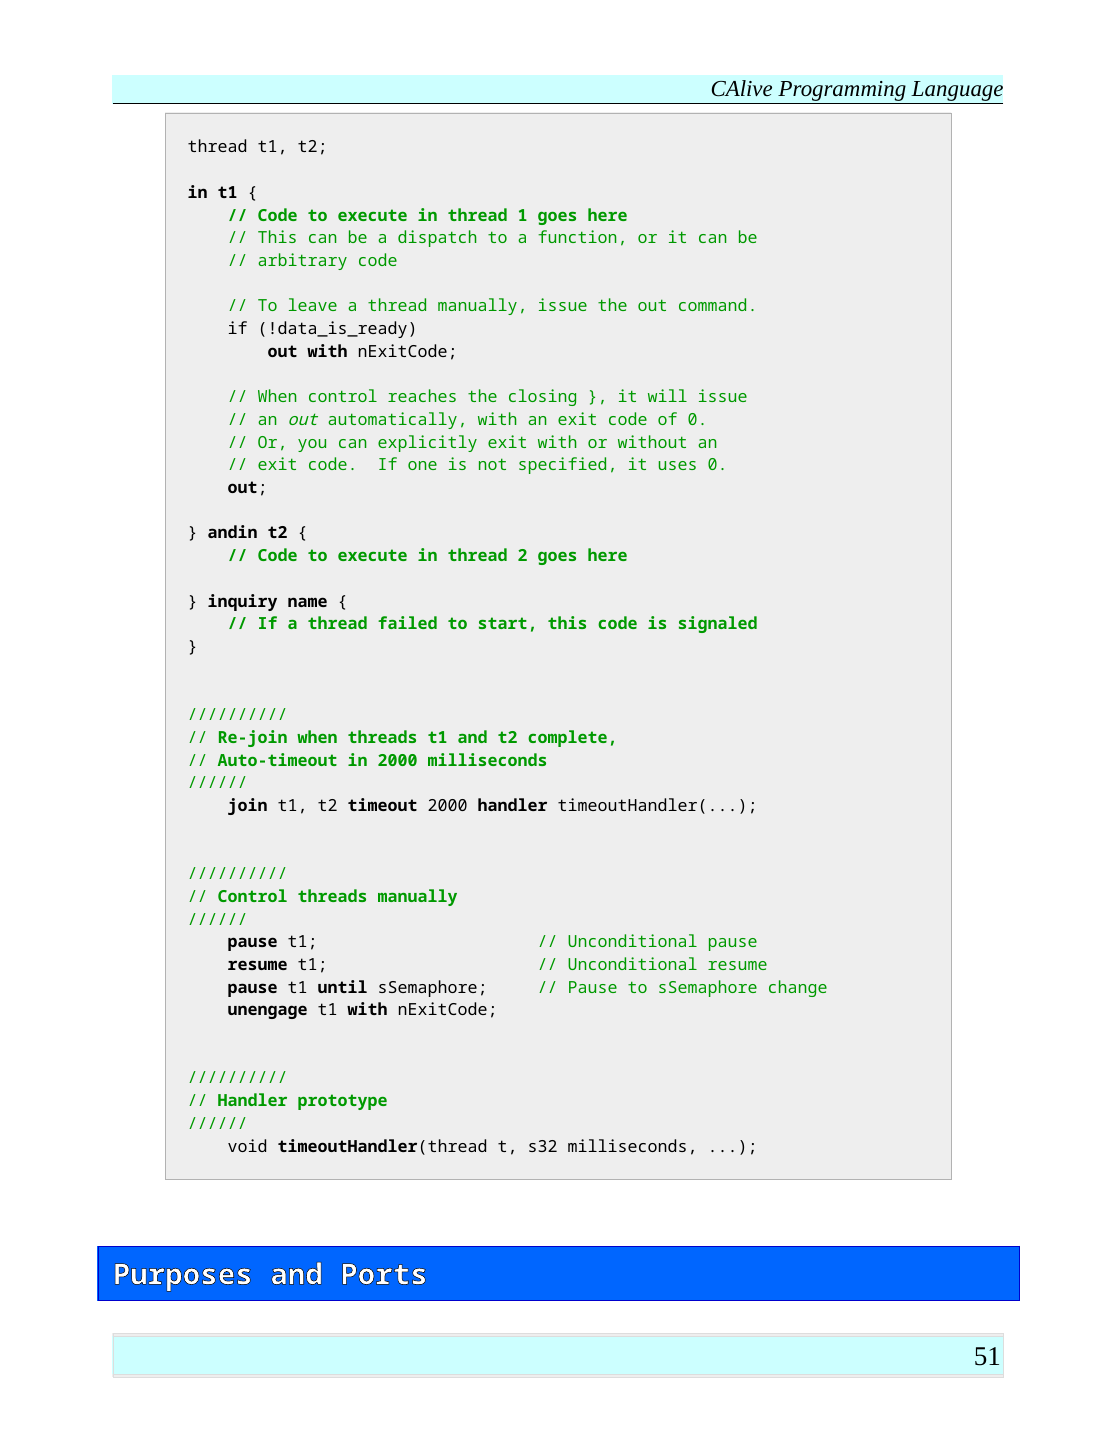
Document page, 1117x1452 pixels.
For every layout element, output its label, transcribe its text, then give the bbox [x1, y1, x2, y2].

subtitle Purposes and Ports [99, 1247, 1019, 1300]
text thread t1, t2; in t1 { // Code to execute in thread 1 goes here // This can be a dispatch to a function, or it can be // arbitrary code // To leave a thread manually, issue the out command. if (!data_is_ready) out with nExitCode; // When control reaches the closing }, it will issue // an out automatically, with an exit code of 0. // Or, you can explicitly exit with or without an // exit code. If one is not specified, it uses 0. out; } andin t2 { // Code to execute in thread 2 goes here } inquiry name { // If a thread failed to start, this code is signaled } ////////// // Re-join when threads t1 and t2 complete, // Auto-timeout in 2000 milliseconds ////// join t1, t2 timeout 2000 handler timeoutHandler(...); ////////// // Control threads manually ////// pause t1; // Unconditional pause resume t1; // Unconditional resume pause t1 until sSemaphore; // Pause to sSemaphore change unengage t1 with nExitCode; ////////// // Handler prototype ////// void timeoutHandler(thread t, s32 milliseconds, ...); [166, 114, 951, 1179]
